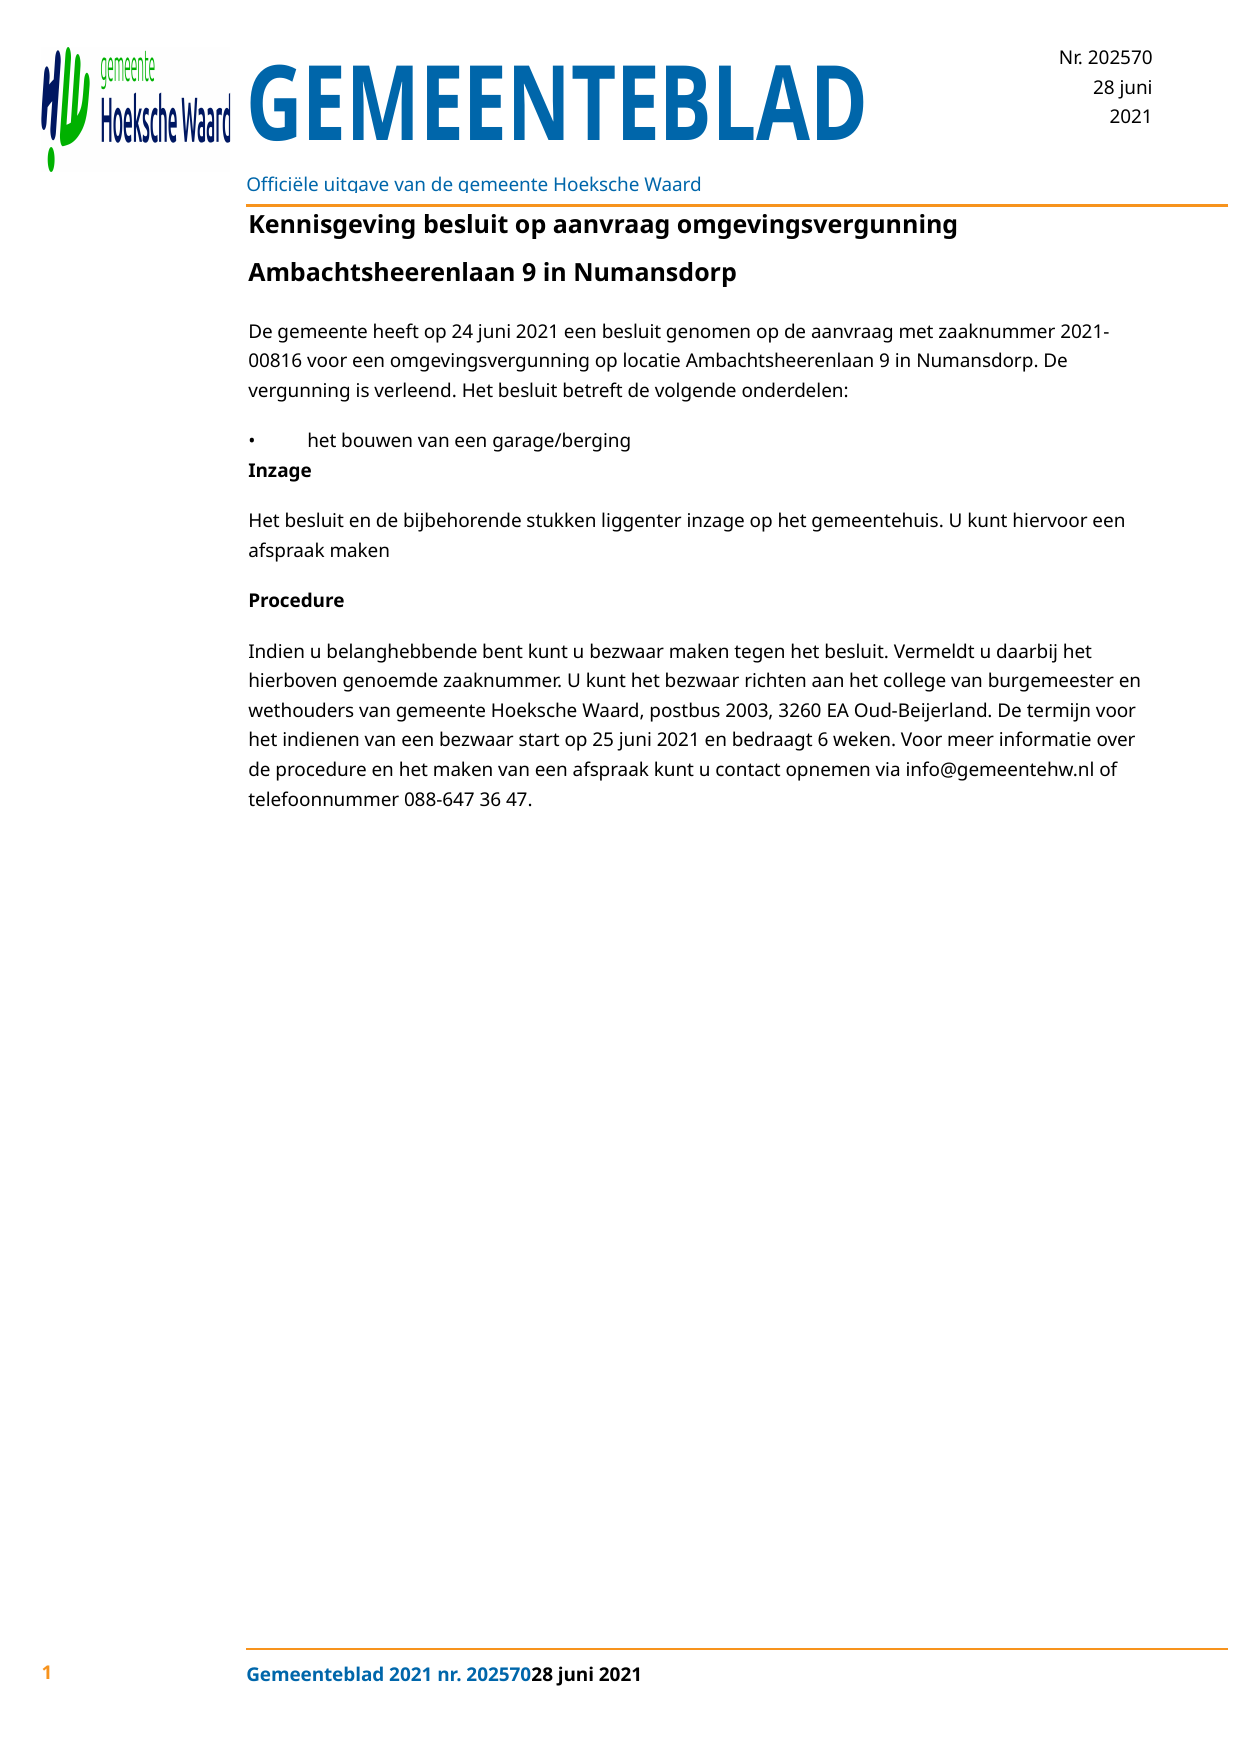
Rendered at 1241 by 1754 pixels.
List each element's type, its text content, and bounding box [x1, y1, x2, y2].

text Kennisgeving besluit op aanvraag omgevingsvergunning Ambachtsheerenlaan 9 in Numansdorp [248, 207, 1152, 288]
picture [41, 47, 231, 172]
text De gemeente heeft op 24 juni 2021 een besluit genomen op de aanvraag met zaaknummer 2021-00816 voor een omgevingsvergunning op locatie Ambachtsheerenlaan 9 in Numansdorp. De vergunning is verleend. Het besluit betreft de volgende onderdelen: [248, 318, 1152, 403]
text Inzage [248, 457, 1152, 483]
text Indien u belanghebbende bent kunt u bezwaar maken tegen het besluit. Vermeldt u daarbij het hierboven genoemde zaaknummer. U kunt het bezwaar richten aan het college van burgemeester en wethouders van gemeente Hoeksche Waard, postbus 2003, 3260 EA Oud-Beijerland. De termijn voor het indienen van een bezwaar start op 25 juni 2021 en bedraagt 6 weken. Voor meer informatie over de procedure en het maken van een afspraak kunt u contact opnemen via info@gemeentehw.nl of telefoonnummer 088-647 36 47. [248, 638, 1152, 812]
list het bouwen van een garage/berging [248, 427, 1152, 453]
text Procedure [248, 587, 1152, 613]
text Het besluit en de bijbehorende stukken liggenter inzage op het gemeentehuis. U kunt hiervoor een afspraak maken [248, 507, 1152, 563]
